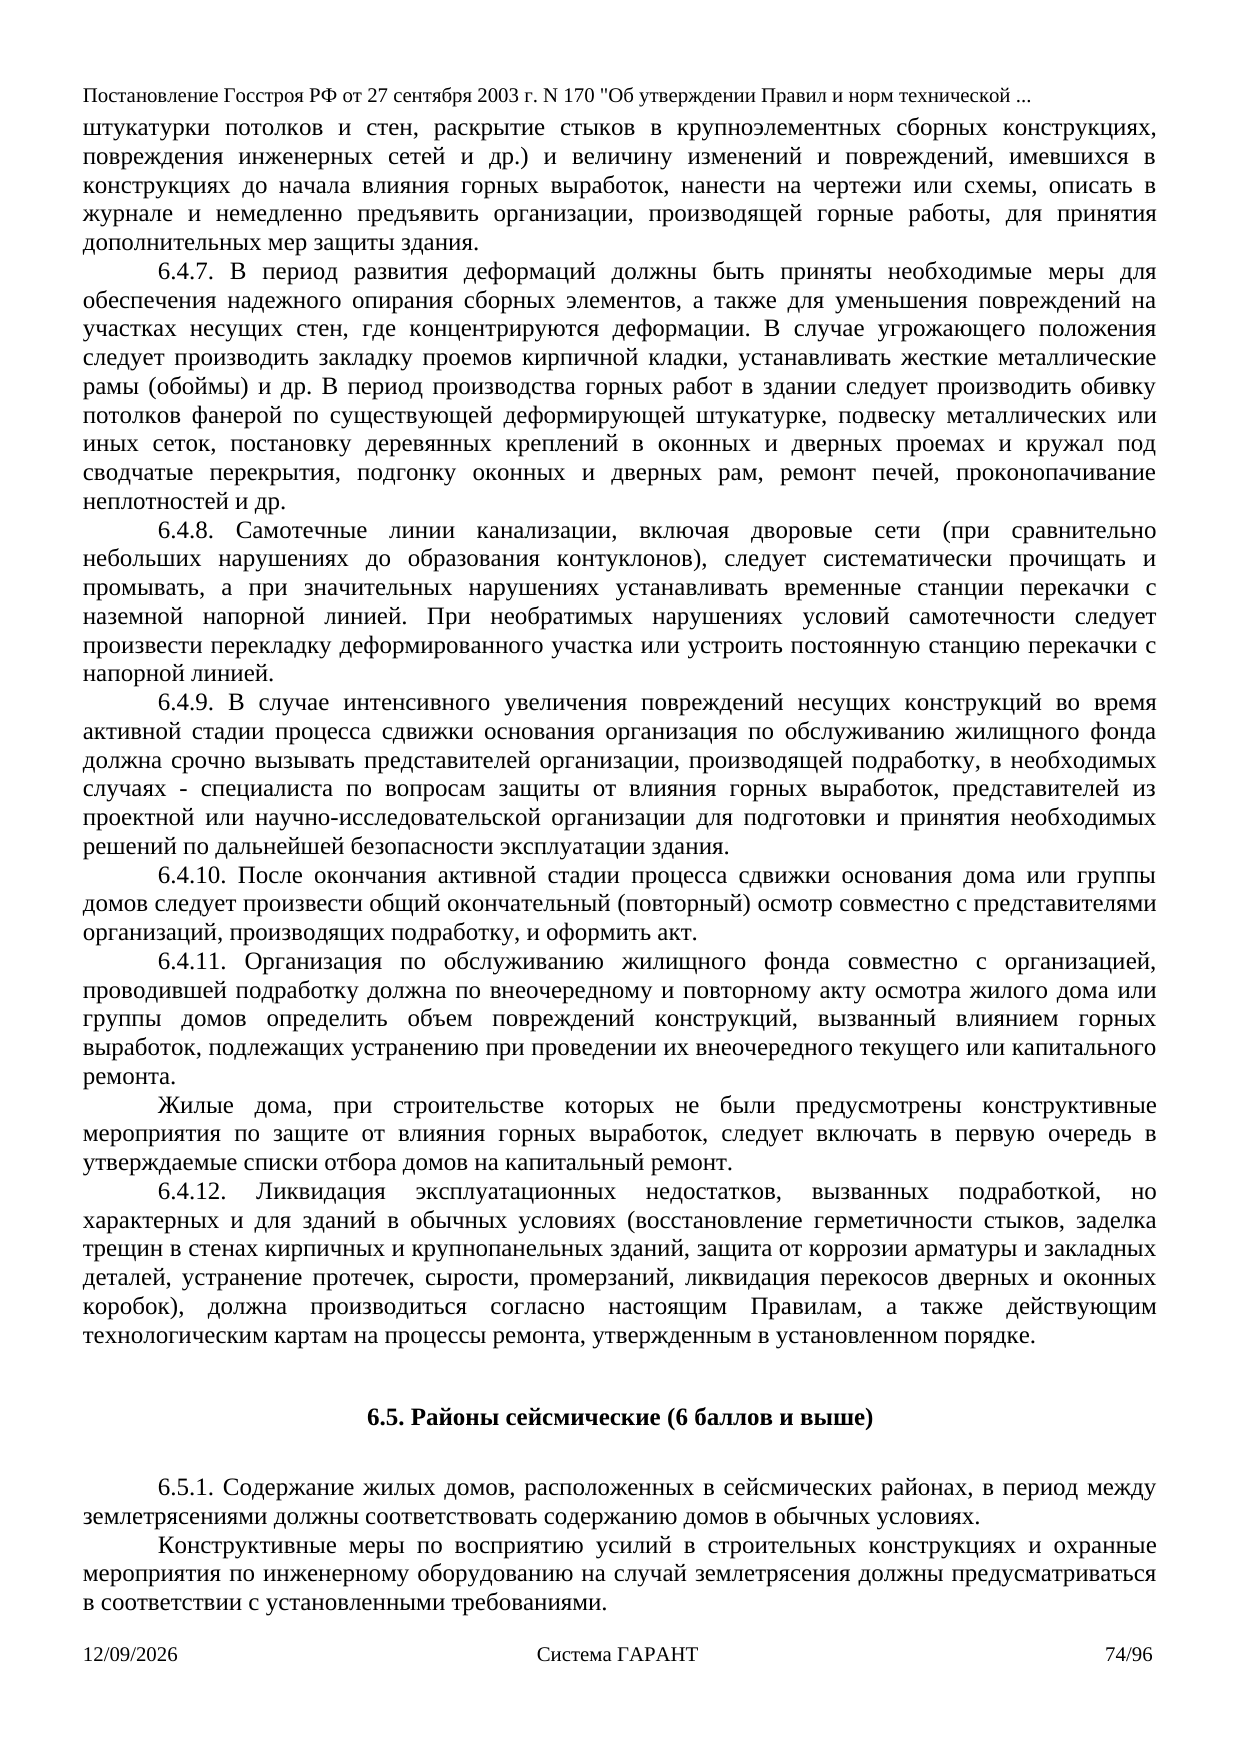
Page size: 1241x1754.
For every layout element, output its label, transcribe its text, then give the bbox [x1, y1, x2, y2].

text 6.4.10. После окончания активной стадии процесса сдвижки основания дома или группы домов следует произвести общий окончательный (повторный) осмотр совместно с представителями организаций, производящих подработку, и оформить акт. [83, 860, 1157, 946]
text 6.4.8. Самотечные линии канализации, включая дворовые сети (при сравнительно небольших нарушениях до образования контуклонов), следует систематически прочищать и промывать, а при значительных нарушениях устанавливать временные станции перекачки с наземной напорной линией. При необратимых нарушениях условий самотечности следует произвести перекладку деформированного участка или устроить постоянную станцию перекачки с напорной линией. [83, 515, 1157, 687]
text 6.4.11. Организация по обслуживанию жилищного фонда совместно с организацией, проводившей подработку должна по внеочередному и повторному акту осмотра жилого дома или группы домов определить объем повреждений конструкций, вызванный влиянием горных выработок, подлежащих устранению при проведении их внеочередного текущего или капитального ремонта. [83, 946, 1157, 1090]
text 6.5.1. Содержание жилых домов, расположенных в сейсмических районах, в период между землетрясениями должны соответствовать содержанию домов в обычных условиях. [83, 1472, 1157, 1530]
text штукатурки потолков и стен, раскрытие стыков в крупноэлементных сборных конструкциях, повреждения инженерных сетей и др.) и величину изменений и повреждений, имевшихся в конструкциях до начала влияния горных выработок, нанести на чертежи или схемы, описать в журнале и немедленно предъявить организации, производящей горные работы, для принятия дополнительных мер защиты здания. [83, 112, 1157, 256]
subtitle 6.5. Районы сейсмические (6 баллов и выше) [83, 1402, 1157, 1431]
text 6.4.9. В случае интенсивного увеличения повреждений несущих конструкций во время активной стадии процесса сдвижки основания организация по обслуживанию жилищного фонда должна срочно вызывать представителей организации, производящей подработку, в необходимых случаях - специалиста по вопросам защиты от влияния горных выработок, представителей из проектной или научно-исследовательской организации для подготовки и принятия необходимых решений по дальнейшей безопасности эксплуатации здания. [83, 687, 1157, 860]
text 6.4.12. Ликвидация эксплуатационных недостатков, вызванных подработкой, но характерных и для зданий в обычных условиях (восстановление герметичности стыков, заделка трещин в стенах кирпичных и крупнопанельных зданий, защита от коррозии арматуры и закладных деталей, устранение протечек, сырости, промерзаний, ликвидация перекосов дверных и оконных коробок), должна производиться согласно настоящим Правилам, а также действующим технологическим картам на процессы ремонта, утвержденным в установленном порядке. [83, 1176, 1157, 1348]
text 6.4.7. В период развития деформаций должны быть приняты необходимые меры для обеспечения надежного опирания сборных элементов, а также для уменьшения повреждений на участках несущих стен, где концентрируются деформации. В случае угрожающего положения следует производить закладку проемов кирпичной кладки, устанавливать жесткие металлические рамы (обоймы) и др. В период производства горных работ в здании следует производить обивку потолков фанерой по существующей деформирующей штукатурке, подвеску металлических или иных сеток, постановку деревянных креплений в оконных и дверных проемах и кружал под сводчатые перекрытия, подгонку оконных и дверных рам, ремонт печей, проконопачивание неплотностей и др. [83, 256, 1157, 515]
text Конструктивные меры по восприятию усилий в строительных конструкциях и охранные мероприятия по инженерному оборудованию на случай землетрясения должны предусматриваться в соответствии с установленными требованиями. [83, 1530, 1157, 1616]
text Жилые дома, при строительстве которых не были предусмотрены конструктивные мероприятия по защите от влияния горных выработок, следует включать в первую очередь в утверждаемые списки отбора домов на капитальный ремонт. [83, 1090, 1157, 1176]
